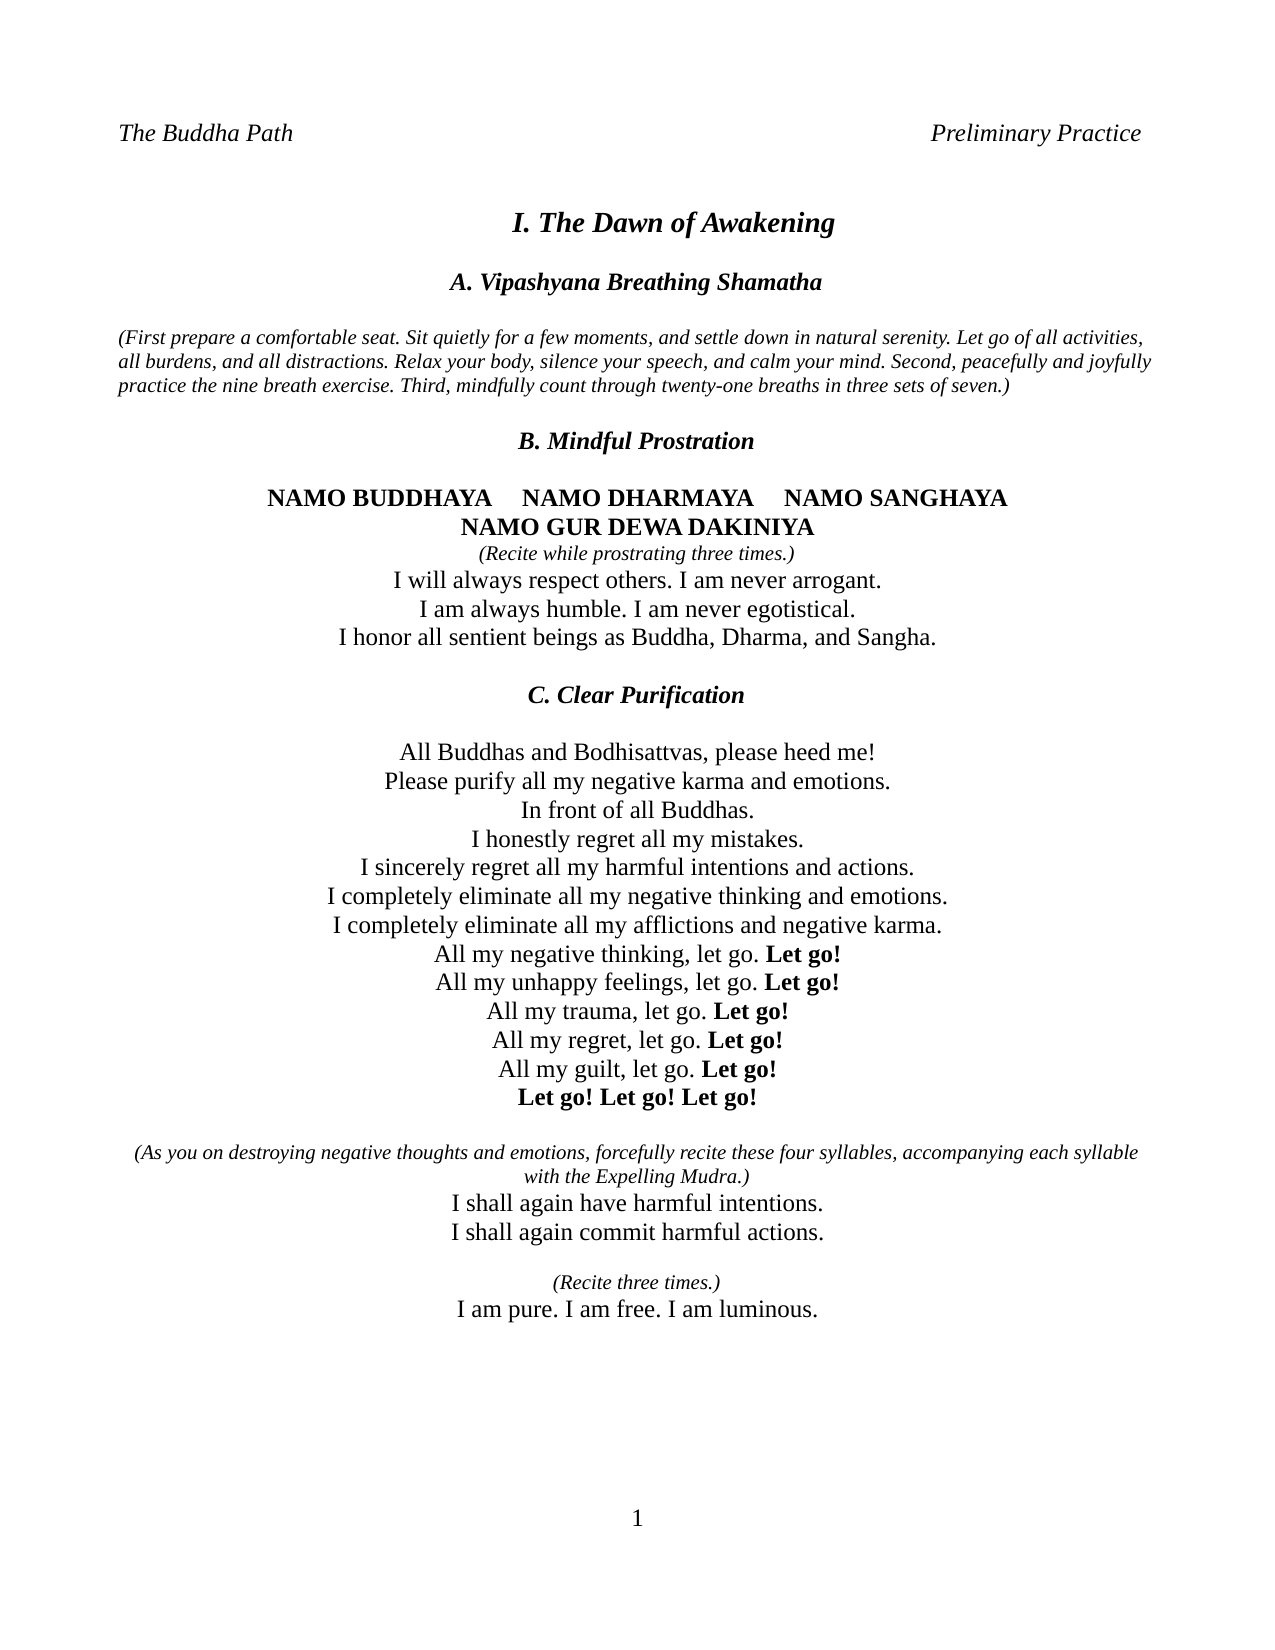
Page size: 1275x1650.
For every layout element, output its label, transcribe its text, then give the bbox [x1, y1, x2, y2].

text NAMO GUR DEWA DAKINIYA [118, 512, 1157, 541]
text I am pure. I am free. I am luminous. [118, 1294, 1157, 1322]
text C. Clear Purification [118, 680, 1157, 709]
text (Recite while prostrating three times.) [118, 541, 1157, 565]
text In front of all Buddhas. [118, 795, 1157, 824]
text (As you on destroying negative thoughts and emotions, forcefully recite these four syllables, accompanying each syllable with the Expelling Mudra.) [118, 1140, 1157, 1188]
text I shall again commit harmful actions. [118, 1217, 1157, 1246]
text All my trauma, let go. Let go! [118, 996, 1157, 1025]
text I am always humble. I am never egotistical. [118, 594, 1157, 622]
text I completely eliminate all my negative thinking and emotions. [118, 881, 1157, 910]
text All my regret, let go. Let go! [118, 1025, 1157, 1054]
text A. Vipashyana Breathing Shamatha [118, 267, 1157, 296]
text (First prepare a comfortable seat. Sit quietly for a few moments, and settle down in natural serenity. Let go of all activities, all burdens, and all distractions. Relax your body, silence your speech, and calm your mind. Second, peacefully and joyfully practice the nine breath exercise. Third, mindfully count through twenty-one breaths in three sets of seven.) [118, 325, 1157, 397]
text Please purify all my negative karma and emotions. [118, 766, 1157, 795]
text All Buddhas and Bodhisattvas, please heed me! [118, 737, 1157, 766]
text I sincerely regret all my harmful intentions and actions. [118, 852, 1157, 881]
text I completely eliminate all my afflictions and negative karma. [118, 910, 1157, 939]
text I honor all sentient beings as Buddha, Dharma, and Sangha. [118, 622, 1157, 651]
text All my unhappy feelings, let go. Let go! [118, 967, 1157, 996]
text I shall again have harmful intentions. [118, 1188, 1157, 1217]
text NAMO BUDDHAYA NAMO DHARMAYA NAMO SANGHAYA [118, 483, 1157, 512]
text All my negative thinking, let go. Let go! [118, 939, 1157, 967]
text I will always respect others. I am never arrogant. [118, 565, 1157, 594]
text All my guilt, let go. Let go! [118, 1054, 1157, 1082]
text B. Mindful Prostration [118, 426, 1157, 454]
text I honestly regret all my mistakes. [118, 824, 1157, 852]
text Let go! Let go! Let go! [118, 1082, 1157, 1111]
text (Recite three times.) [118, 1269, 1157, 1294]
list I. The Dawn of Awakening [156, 205, 1157, 239]
